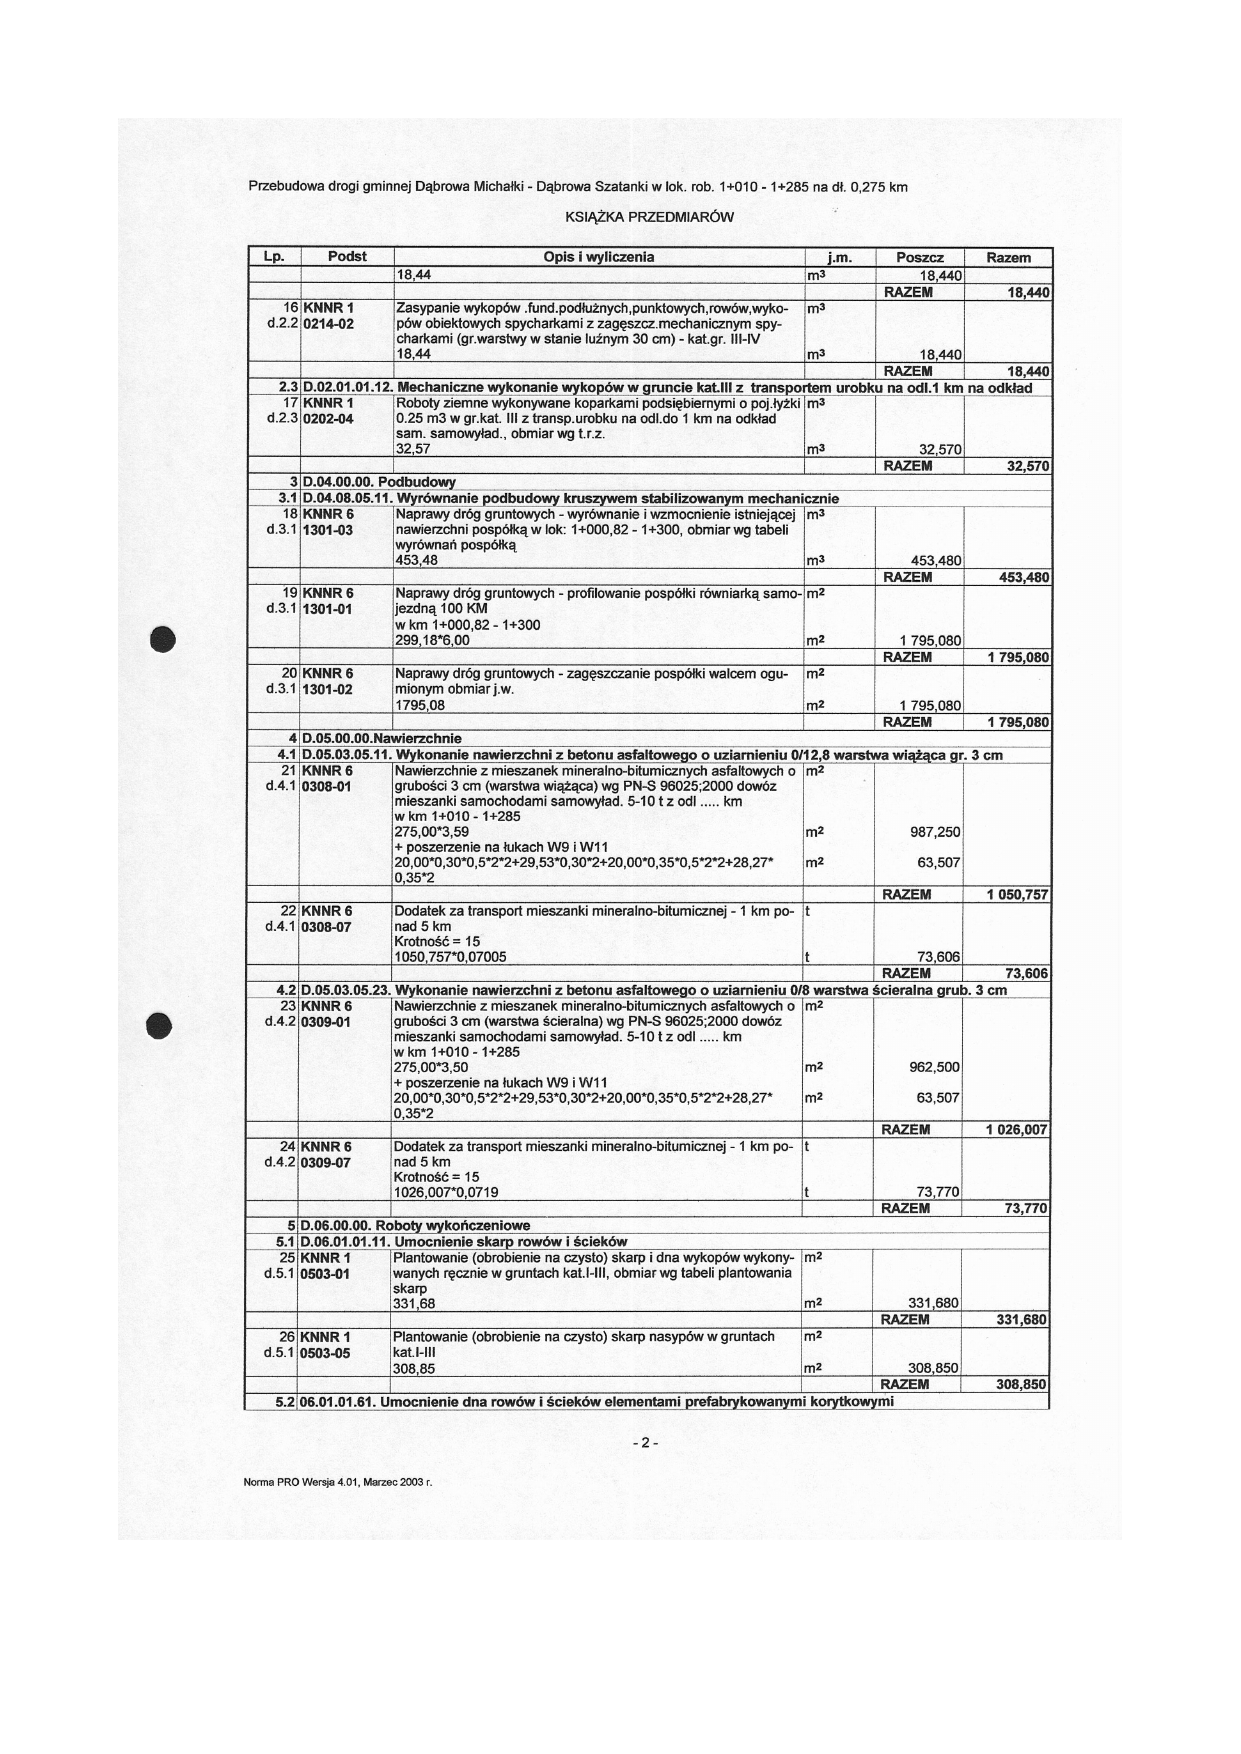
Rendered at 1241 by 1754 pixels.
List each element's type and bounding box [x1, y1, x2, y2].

picture [118, 118, 1122, 1540]
